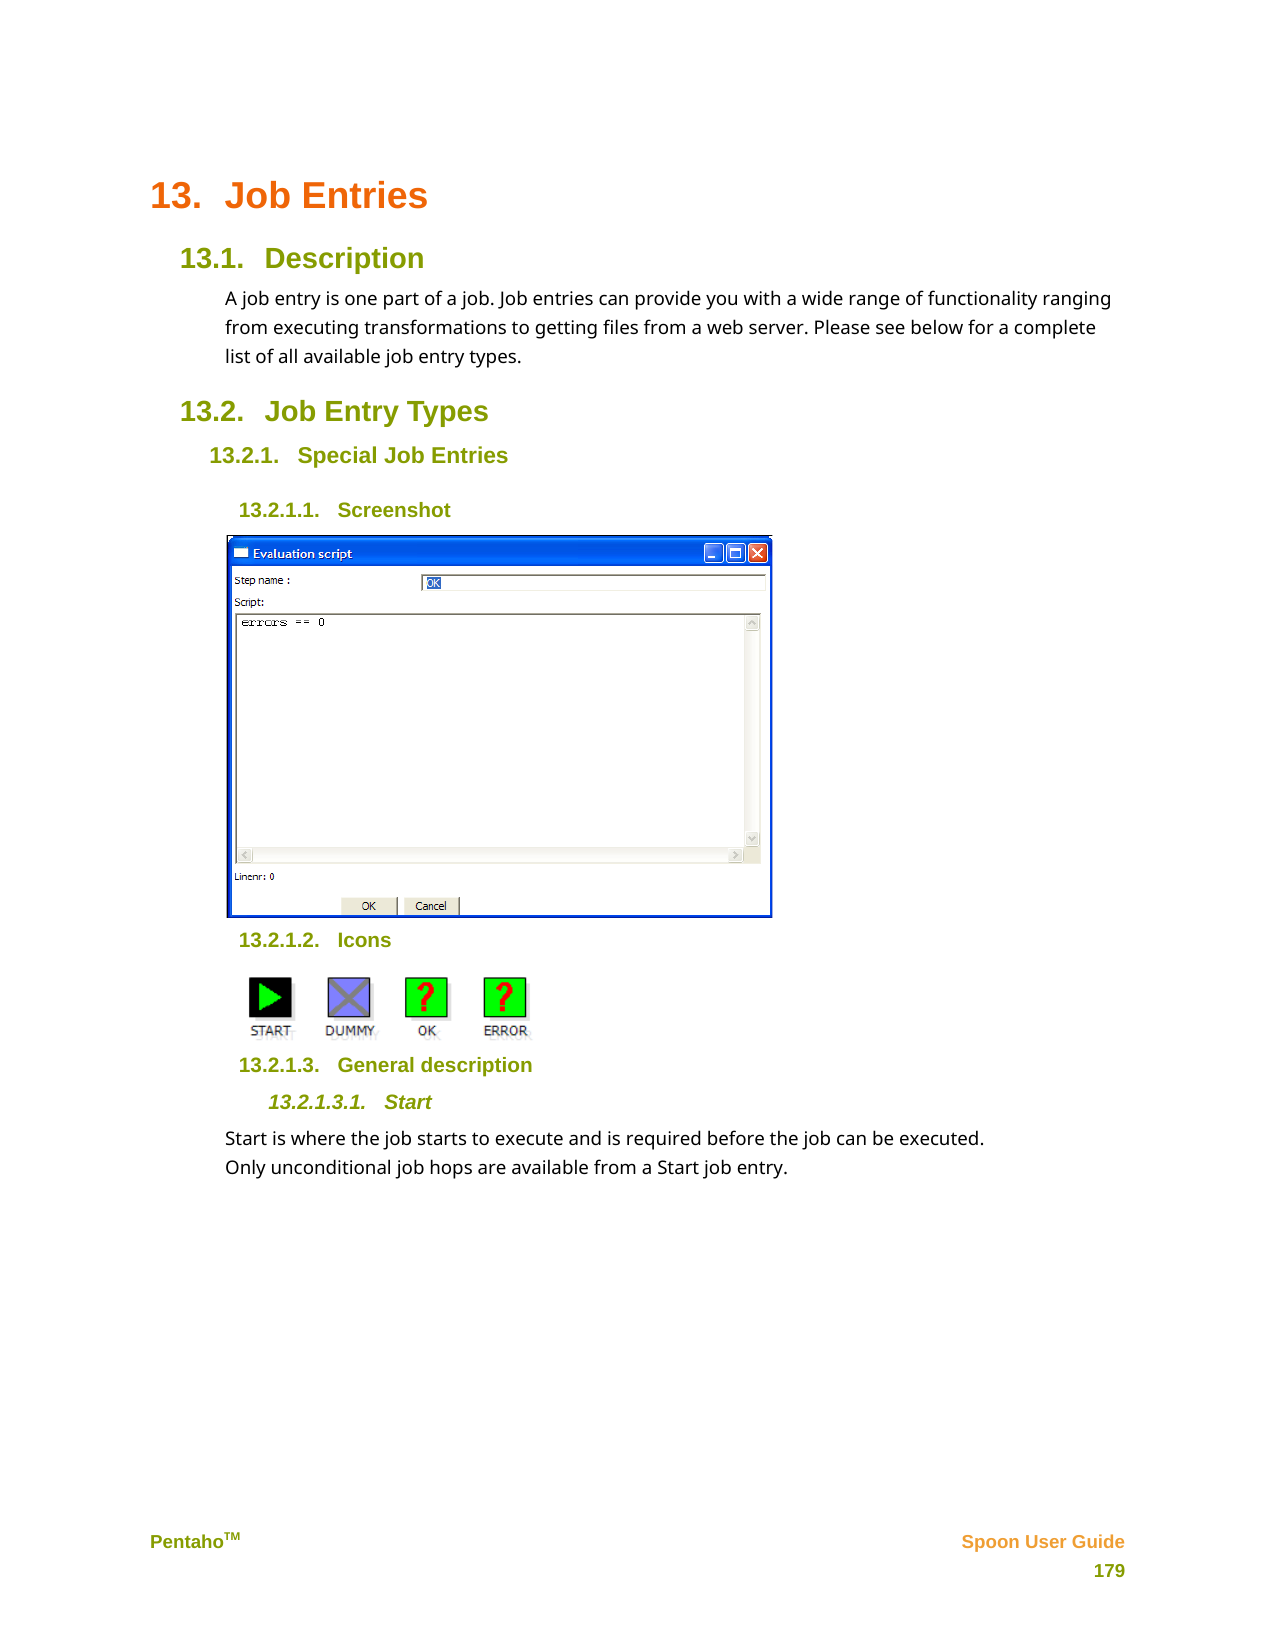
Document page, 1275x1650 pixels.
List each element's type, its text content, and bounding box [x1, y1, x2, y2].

subtitle Screenshot [239, 489, 1125, 524]
subtitle Icons [239, 543, 1125, 954]
subtitle Start [268, 1086, 1125, 1115]
text Only unconditional job hops are available from a Start job entry. [225, 1151, 1125, 1180]
subtitle Job Entries [150, 181, 1125, 216]
subtitle General description [239, 973, 1125, 1079]
subtitle Special Job Entries [209, 436, 1125, 471]
text A job entry is one part of a job. Job entries can provide you with a wide range of functionality ranging from executing transformations to getting files from a web server. Please see below for a complete list of all available job entry types. [225, 282, 1125, 369]
text Start is where the job starts to execute and is required before the job can be executed. [225, 1122, 1125, 1151]
subtitle Job Entry Types [179, 394, 1125, 429]
subtitle Description [179, 241, 1125, 275]
